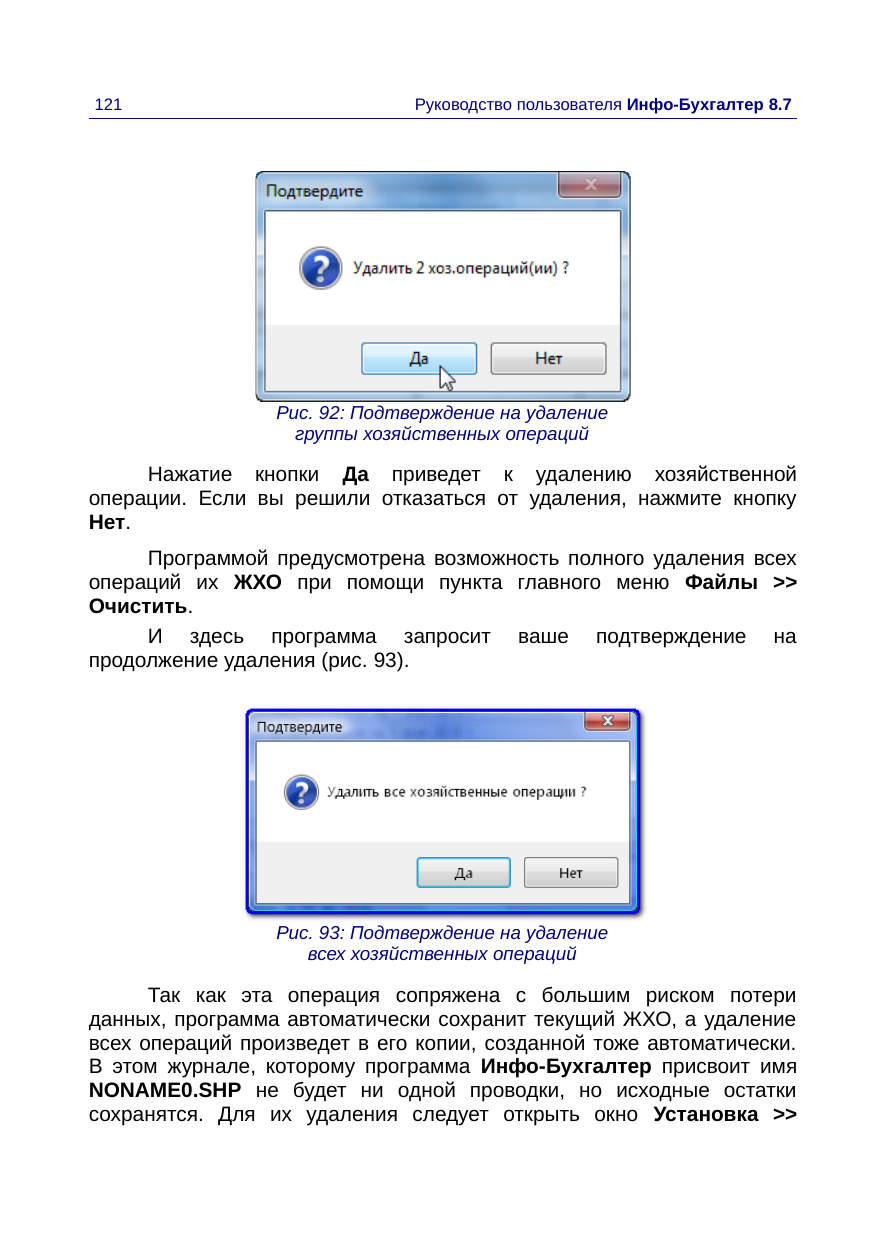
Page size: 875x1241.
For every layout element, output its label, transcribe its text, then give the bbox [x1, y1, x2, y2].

text Нажатие кнопки Да приведет к удалению хозяйственной операции. Если вы решили отказаться от удаления, нажмите кнопку Нет. [88, 147, 797, 534]
text Программой предусмотрена возможность полного удаления всех операций их ЖХО при помощи пункта главного меню Файлы >> Очистить. [88, 546, 797, 618]
picture [255, 171, 631, 402]
text Так как эта операция сопряжена с большим риском потери данных, программа автоматически сохранит текущий ЖХО, а удаление всех операций произведет в его копии, созданной тоже автоматически. В этом журнале, которому программа Инфо-Бухгалтер присвоит имя NONAME0.SHP не будет ни одной проводки, но исходные остатки сохранятся. Для их удаления следует открыть окно Установка >> [88, 678, 797, 1126]
picture [238, 701, 648, 922]
text Рис. 92: Подтверждение на удаление группы хозяйственных операций [255, 402, 630, 444]
text И здесь программа запросит ваше подтверждение на продолжение удаления (рис. 93). [88, 624, 797, 672]
text Рис. 93: Подтверждение на удаление всех хозяйственных операций [238, 922, 648, 965]
